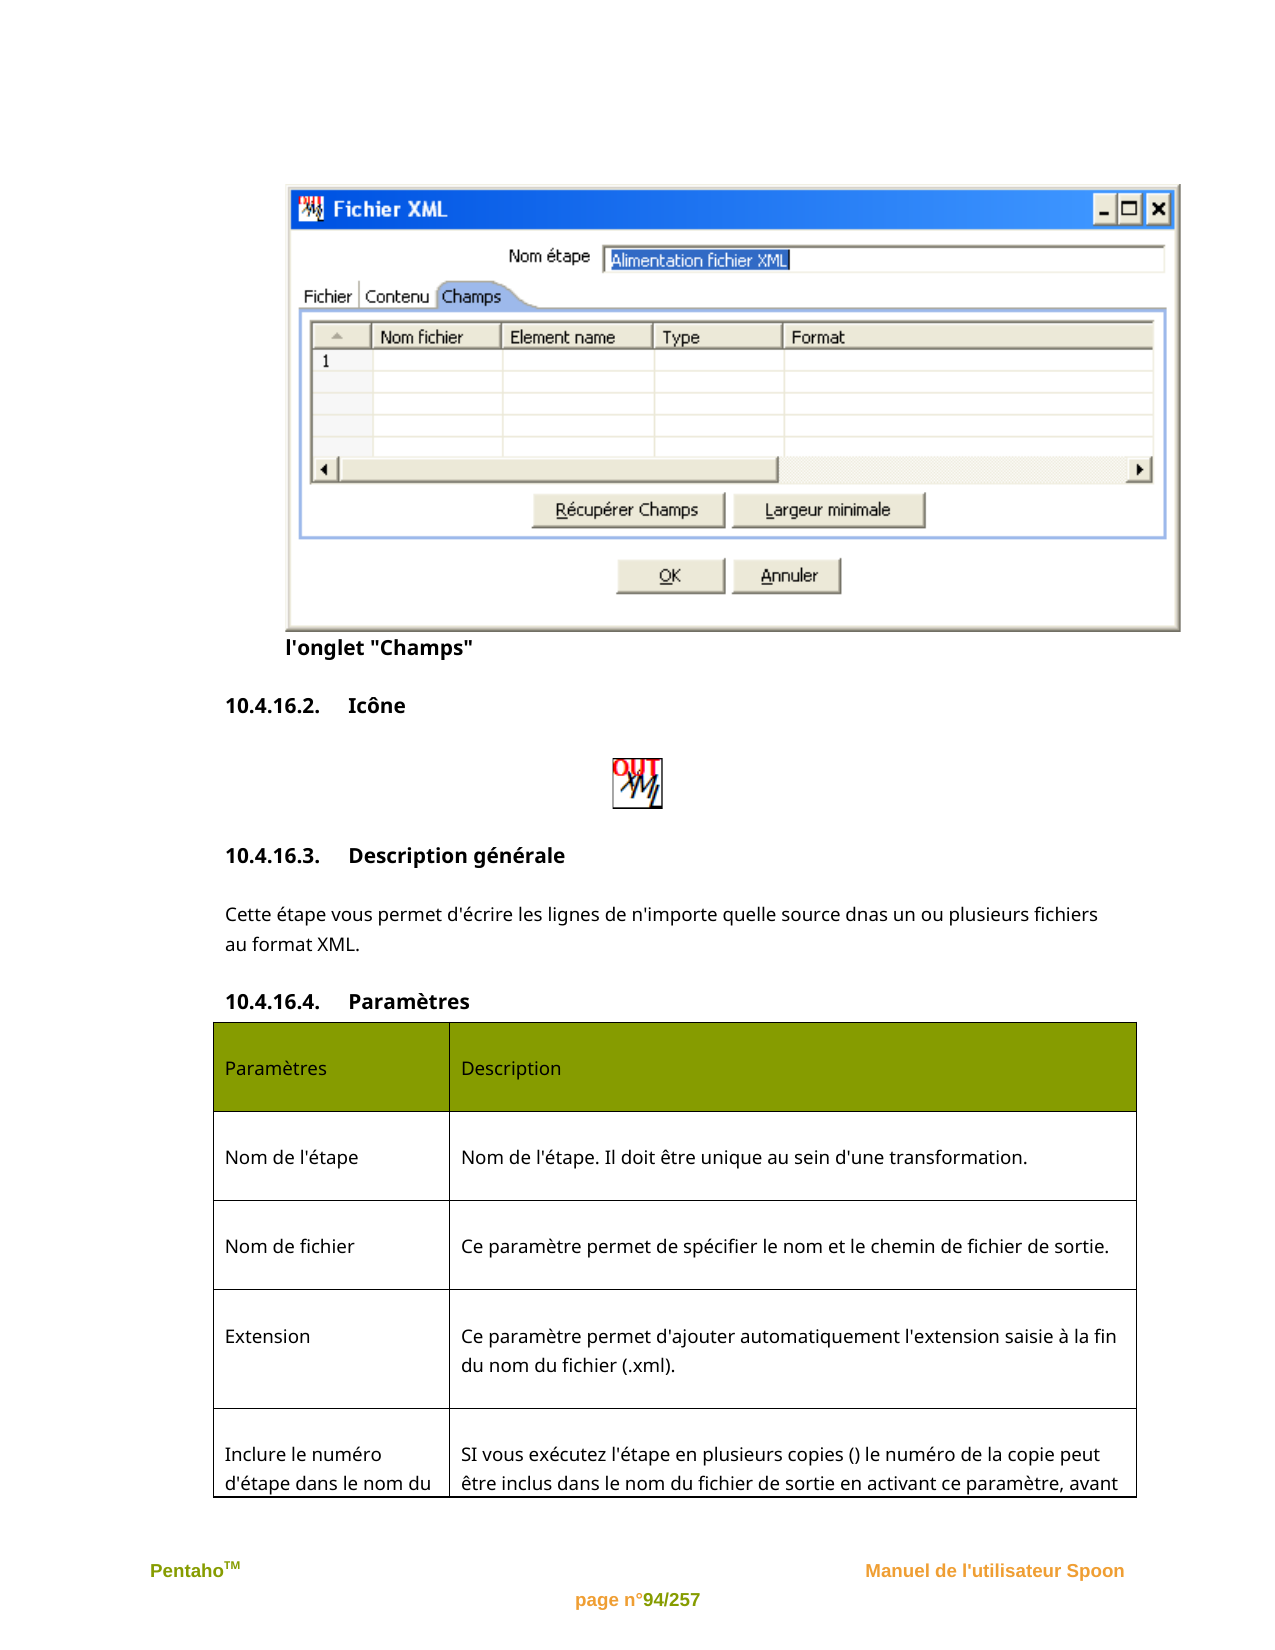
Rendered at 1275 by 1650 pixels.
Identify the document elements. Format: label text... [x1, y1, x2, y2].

subtitle Description générale [225, 841, 1125, 869]
table_cell SI vous exécutez l'étape en plusieurs copies () le numéro de la copie peut être inclus dans le nom du fichier de sortie en activant ce paramètre, avant [450, 1409, 1136, 1496]
subtitle Paramètres [225, 986, 1125, 1015]
subtitle Icône [210, 633, 1125, 719]
table_cell Ce paramètre permet d'ajouter automatiquement l'extension saisie à la fin du nom du fichier (.xml). [450, 1290, 1136, 1407]
picture [285, 184, 1181, 632]
table_header Description [450, 1023, 1136, 1111]
text l'onglet "Champs" [285, 632, 1106, 661]
picture [612, 758, 663, 809]
table_cell Inclure le numéro d'étape dans le nom du [214, 1409, 449, 1496]
table_cell Extension [214, 1290, 449, 1407]
text Cette étape vous permet d'écrire les lignes de n'importe quelle source dnas un ou plusieurs fichiers au format XML. [225, 898, 1125, 957]
table_cell Nom de l'étape. Il doit être unique au sein d'une transformation. [450, 1112, 1136, 1200]
table_cell Nom de fichier [214, 1201, 449, 1289]
table_cell Ce paramètre permet de spécifier le nom et le chemin de fichier de sortie. [450, 1201, 1136, 1289]
table_header Paramètres [214, 1023, 449, 1111]
table_cell Nom de l'étape [214, 1112, 449, 1200]
